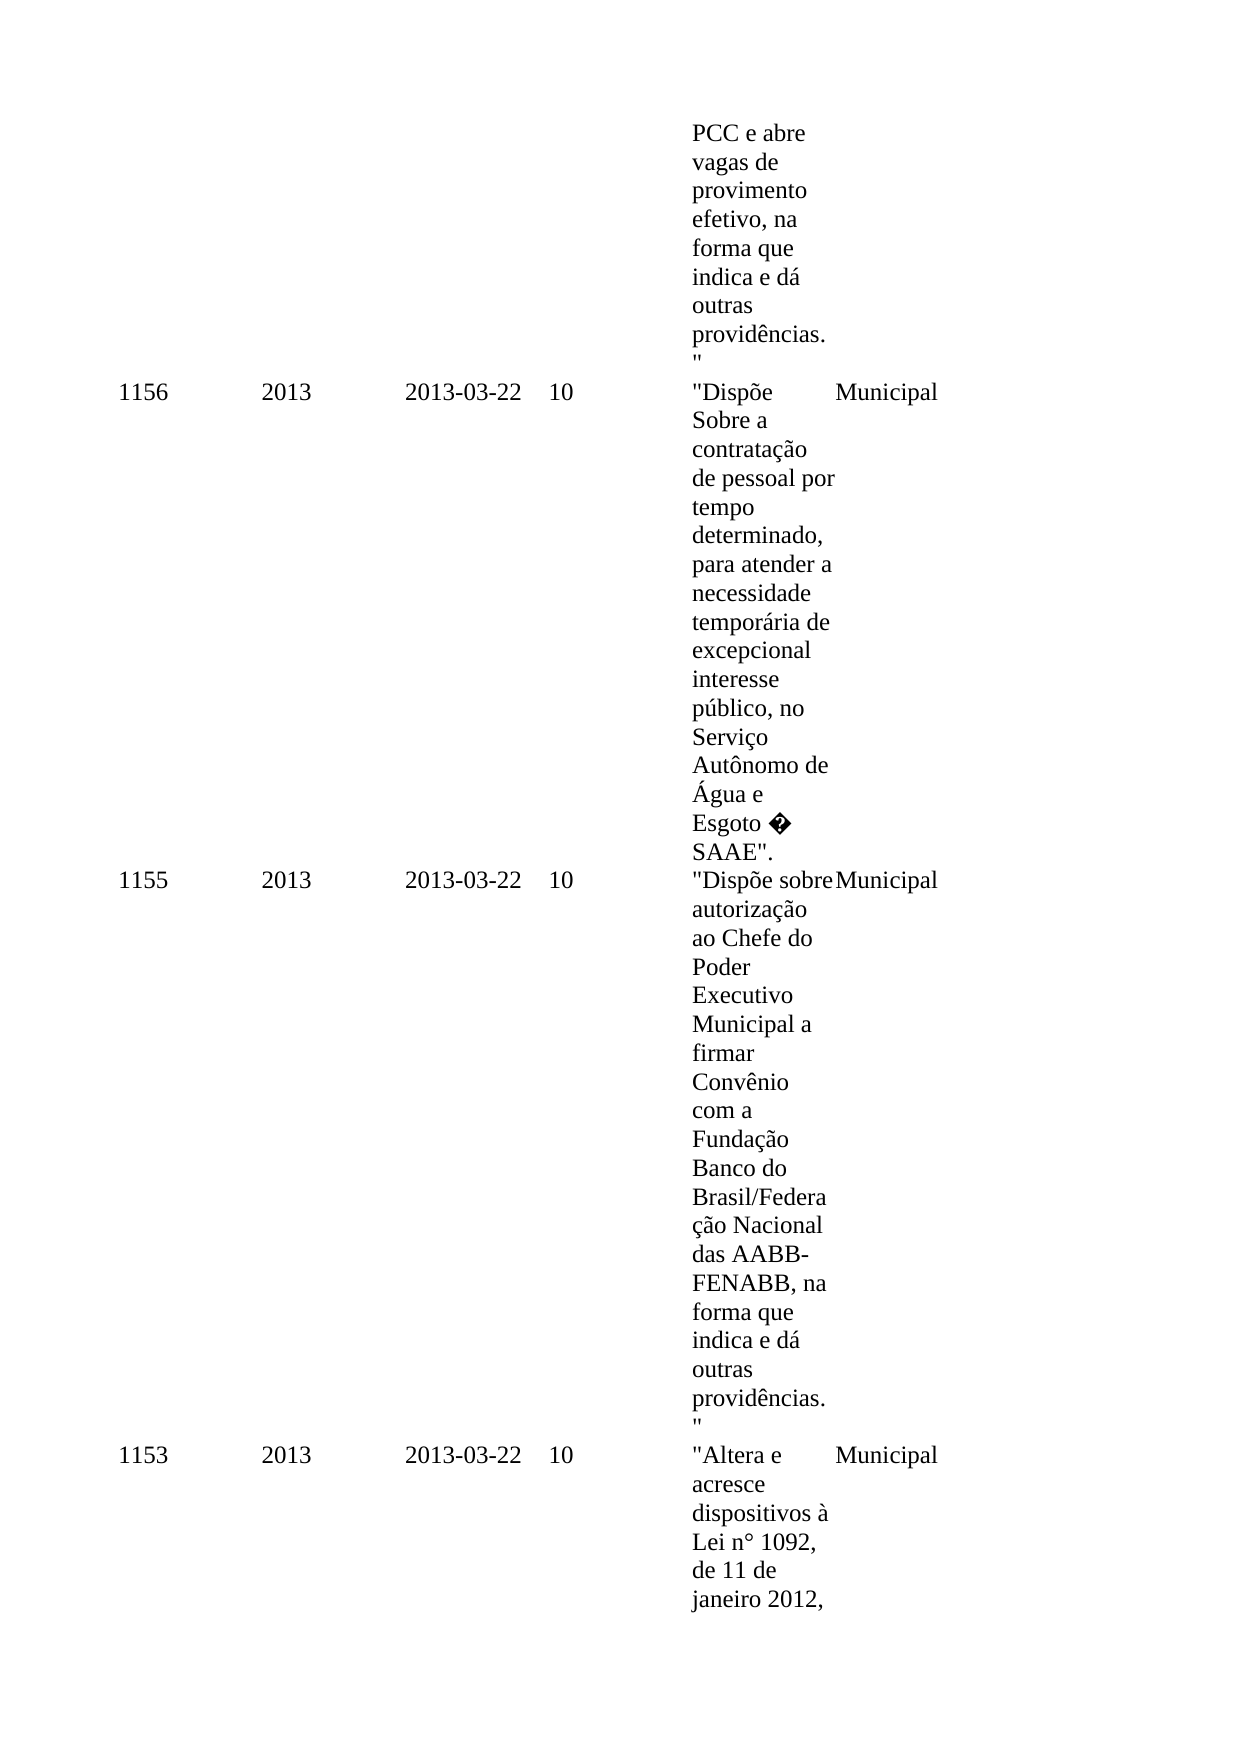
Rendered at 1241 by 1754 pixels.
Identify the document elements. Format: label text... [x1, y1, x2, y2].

table_cell [979, 377, 1122, 866]
table_cell [979, 118, 1122, 377]
table_cell [118, 118, 261, 377]
table_cell [405, 118, 548, 377]
table_cell Municipal [835, 1441, 979, 1613]
table_cell "Dispõe Sobre a contratação de pessoal por tempo determinado, para atender a necessidade temporária de excepcional interesse público, no Serviço Autônomo de Água e Esgoto � SAAE". [692, 377, 835, 866]
table_cell [548, 118, 692, 377]
table_cell [261, 118, 405, 377]
table_cell Municipal [835, 377, 979, 866]
table_cell 2013 [261, 377, 405, 866]
table_cell 1156 [118, 377, 261, 866]
table_cell 2013-03-22 [405, 866, 548, 1441]
table_cell 2013 [261, 866, 405, 1441]
table_cell PCC e abre vagas de provimento efetivo, na forma que indica e dá outras providências." [692, 118, 835, 377]
table_cell 1155 [118, 866, 261, 1441]
table_cell "Dispõe sobre autorização ao Chefe do Poder Executivo Municipal a firmar Convênio com a Fundação Banco do Brasil/Federação Nacional das AABB-FENABB, na forma que indica e dá outras providências." [692, 866, 835, 1441]
table_cell 10 [548, 1441, 692, 1613]
table_cell Municipal [835, 866, 979, 1441]
table_cell [979, 866, 1122, 1441]
table_cell 2013-03-22 [405, 1441, 548, 1613]
table_cell [979, 1441, 1122, 1613]
table_cell 2013 [261, 1441, 405, 1613]
table_cell 10 [548, 866, 692, 1441]
table_cell 1153 [118, 1441, 261, 1613]
table_cell [835, 118, 979, 377]
table_cell "Altera e acresce dispositivos à Lei n° 1092, de 11 de janeiro 2012, [692, 1441, 835, 1613]
table_cell 10 [548, 377, 692, 866]
table_cell 2013-03-22 [405, 377, 548, 866]
